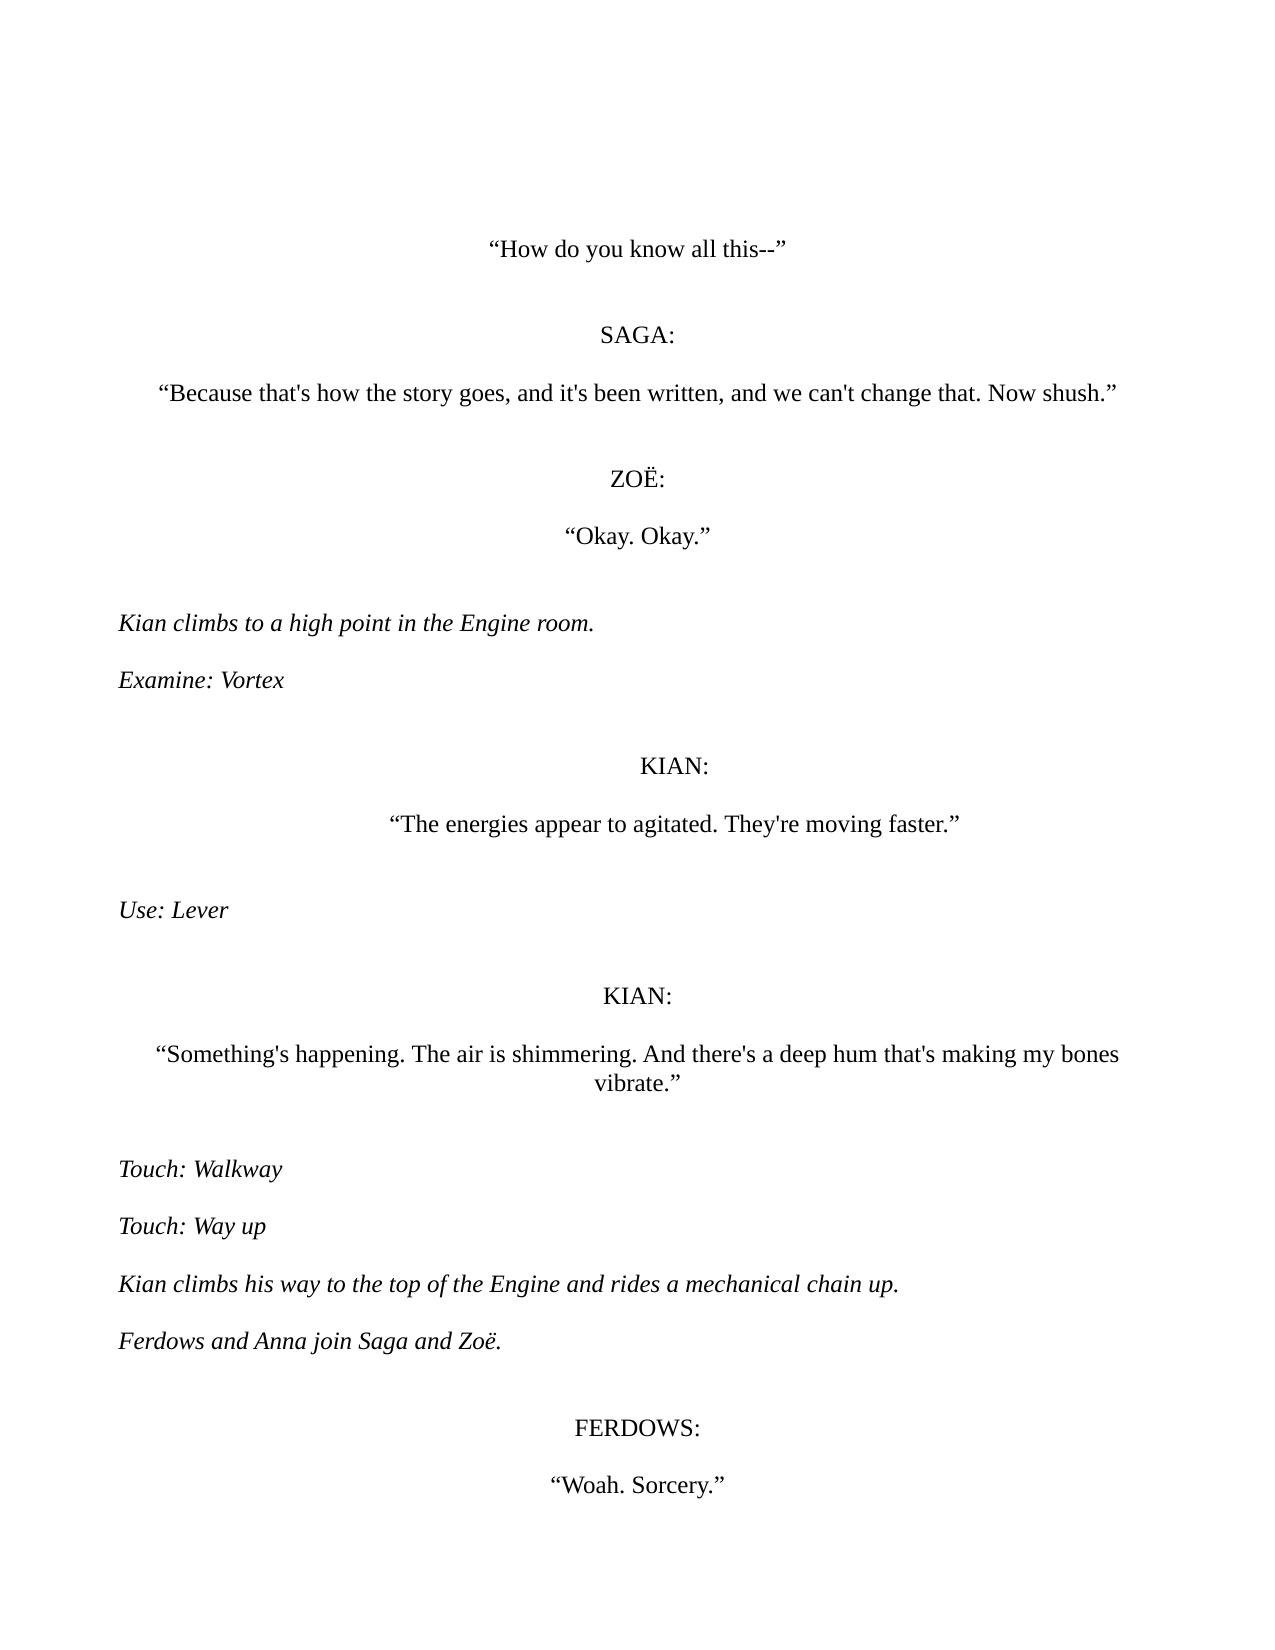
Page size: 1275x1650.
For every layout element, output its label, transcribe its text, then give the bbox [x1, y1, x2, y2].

text ZOË: [118, 464, 1157, 493]
text “Something's happening. The air is shimmering. And there's a deep hum that's making my bones vibrate.” [118, 1039, 1157, 1096]
text Touch: Walkway [118, 1154, 1157, 1183]
text “Because that's how the story goes, and it's been written, and we can't change that. Now shush.” [118, 378, 1157, 406]
text “How do you know all this--” [118, 234, 1157, 263]
text Use: Lever [118, 895, 1157, 924]
text “Woah. Sorcery.” [118, 1470, 1157, 1499]
text “Okay. Okay.” [118, 521, 1157, 550]
text KIAN: [118, 981, 1157, 1010]
text FERDOWS: [118, 1413, 1157, 1441]
text KIAN: [118, 751, 1157, 780]
text Ferdows and Anna join Saga and Zoë. [118, 1326, 1157, 1355]
text Touch: Way up [118, 1211, 1157, 1240]
text Kian climbs to a high point in the Engine room. [118, 608, 1157, 636]
text SAGA: [118, 320, 1157, 349]
text “The energies appear to agitated. They're moving faster.” [118, 809, 1157, 838]
text Examine: Vortex [118, 665, 1157, 694]
text Kian climbs his way to the top of the Engine and rides a mechanical chain up. [118, 1269, 1157, 1298]
